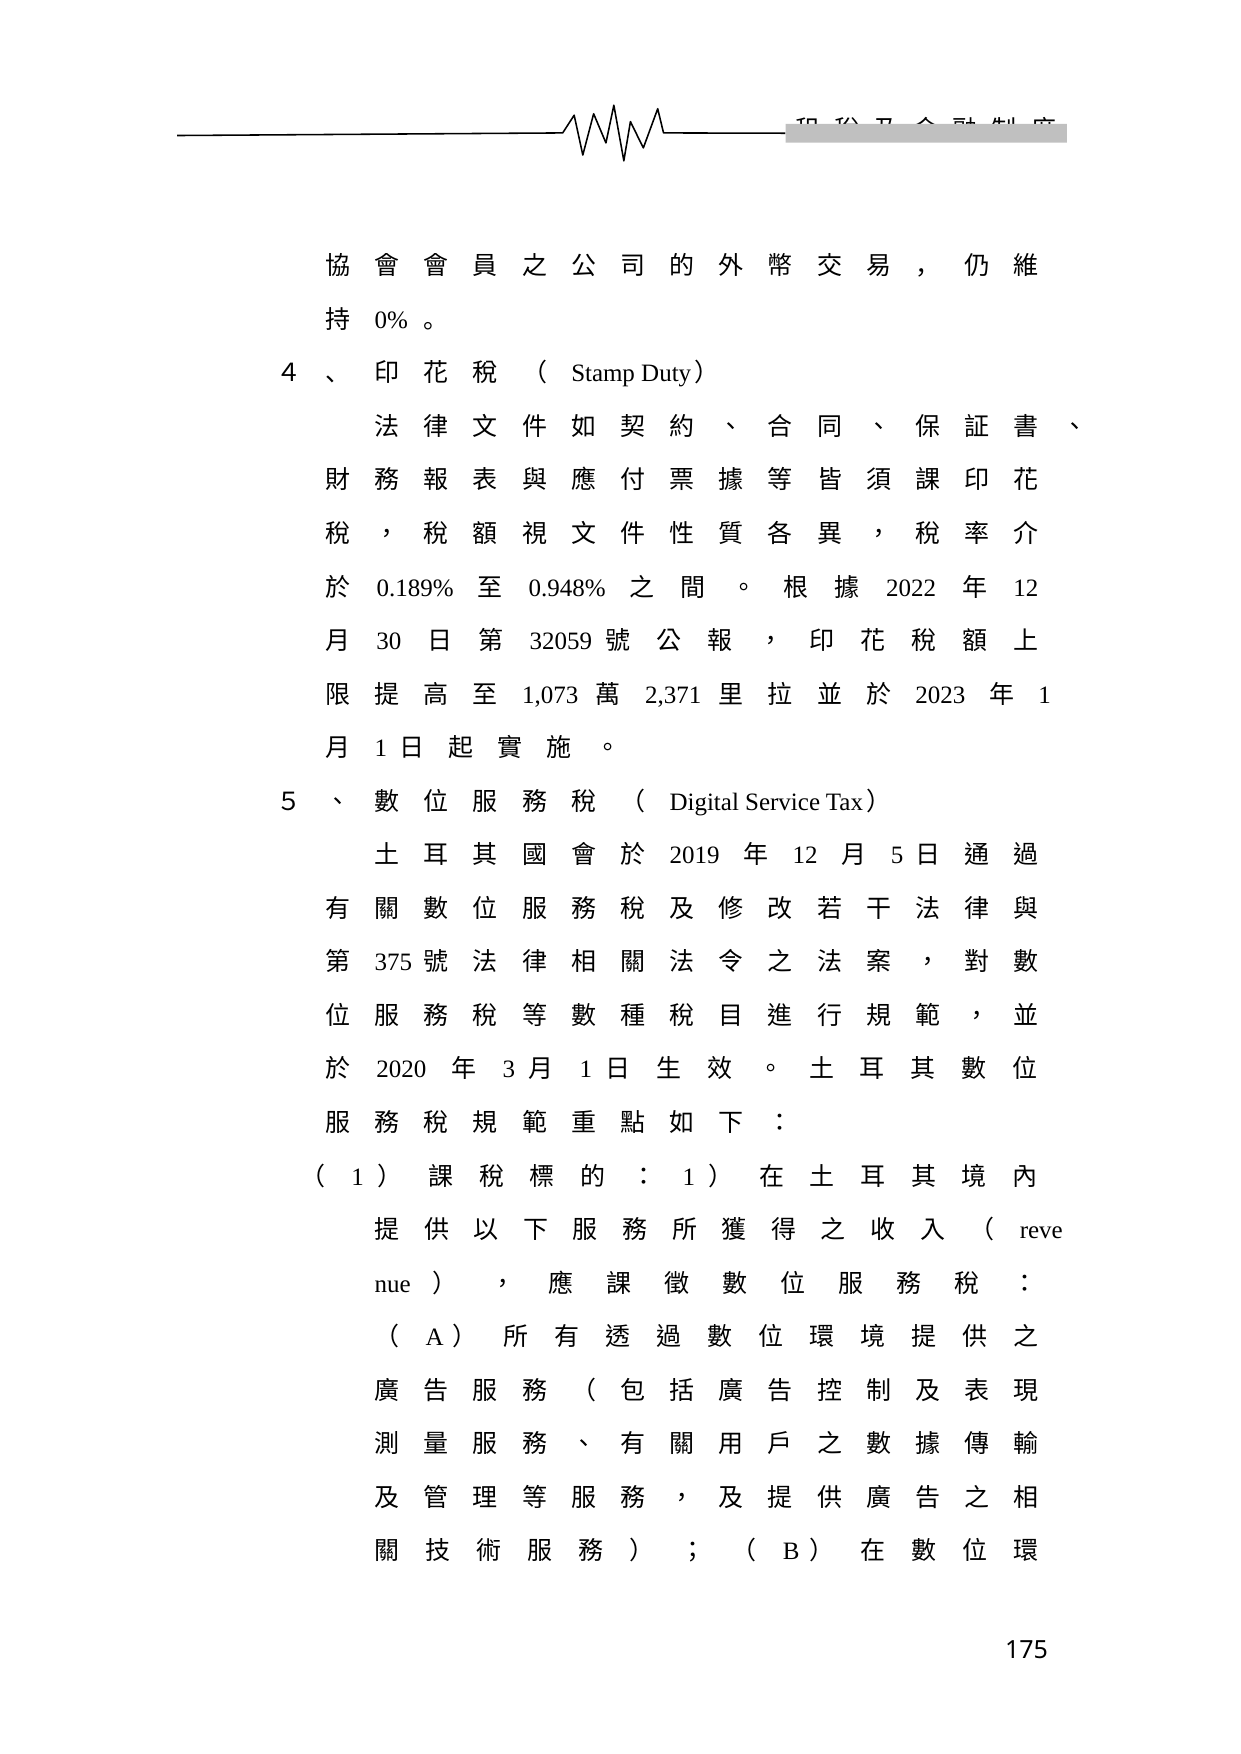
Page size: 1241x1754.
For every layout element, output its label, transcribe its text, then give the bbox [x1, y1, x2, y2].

text （1）課稅標的：1）在土耳其境內提供以下服務所獲得之收入（revenue），應課徵數位服務稅：（A）所有透過數位環境提供之廣告服務（包括廣告控制及表現測量服務、有關用戶之數據傳輸及管理等服務，及提供廣告之相關技術服務）；（B）在數位環 [301, 1147, 1063, 1576]
text ４、印花稅（Stamp Duty） [276, 344, 1063, 398]
text 法律文件如契約、合同、保証書、財務報表與應付票據等皆須課印花稅，稅額視文件性質各異，稅率介於0.189%至0.948%之間。根據2022年12月30日第32059號公報，印花稅額上限提高至1,073萬2,371里拉並於2023年1月1日起實施。 [325, 398, 1063, 773]
text 土耳其國會於2019年12月5日通過有關數位服務稅及修改若干法律與第375號法律相關法令之法案，對數位服務稅等數種稅目進行規範，並於2020年3月1日生效。土耳其數位服務稅規範重點如下： [325, 826, 1063, 1147]
text 協會會員之公司的外幣交易，仍維持0%。 [325, 237, 1063, 344]
text ５、數位服務稅（Digital Service Tax） [276, 773, 1063, 826]
